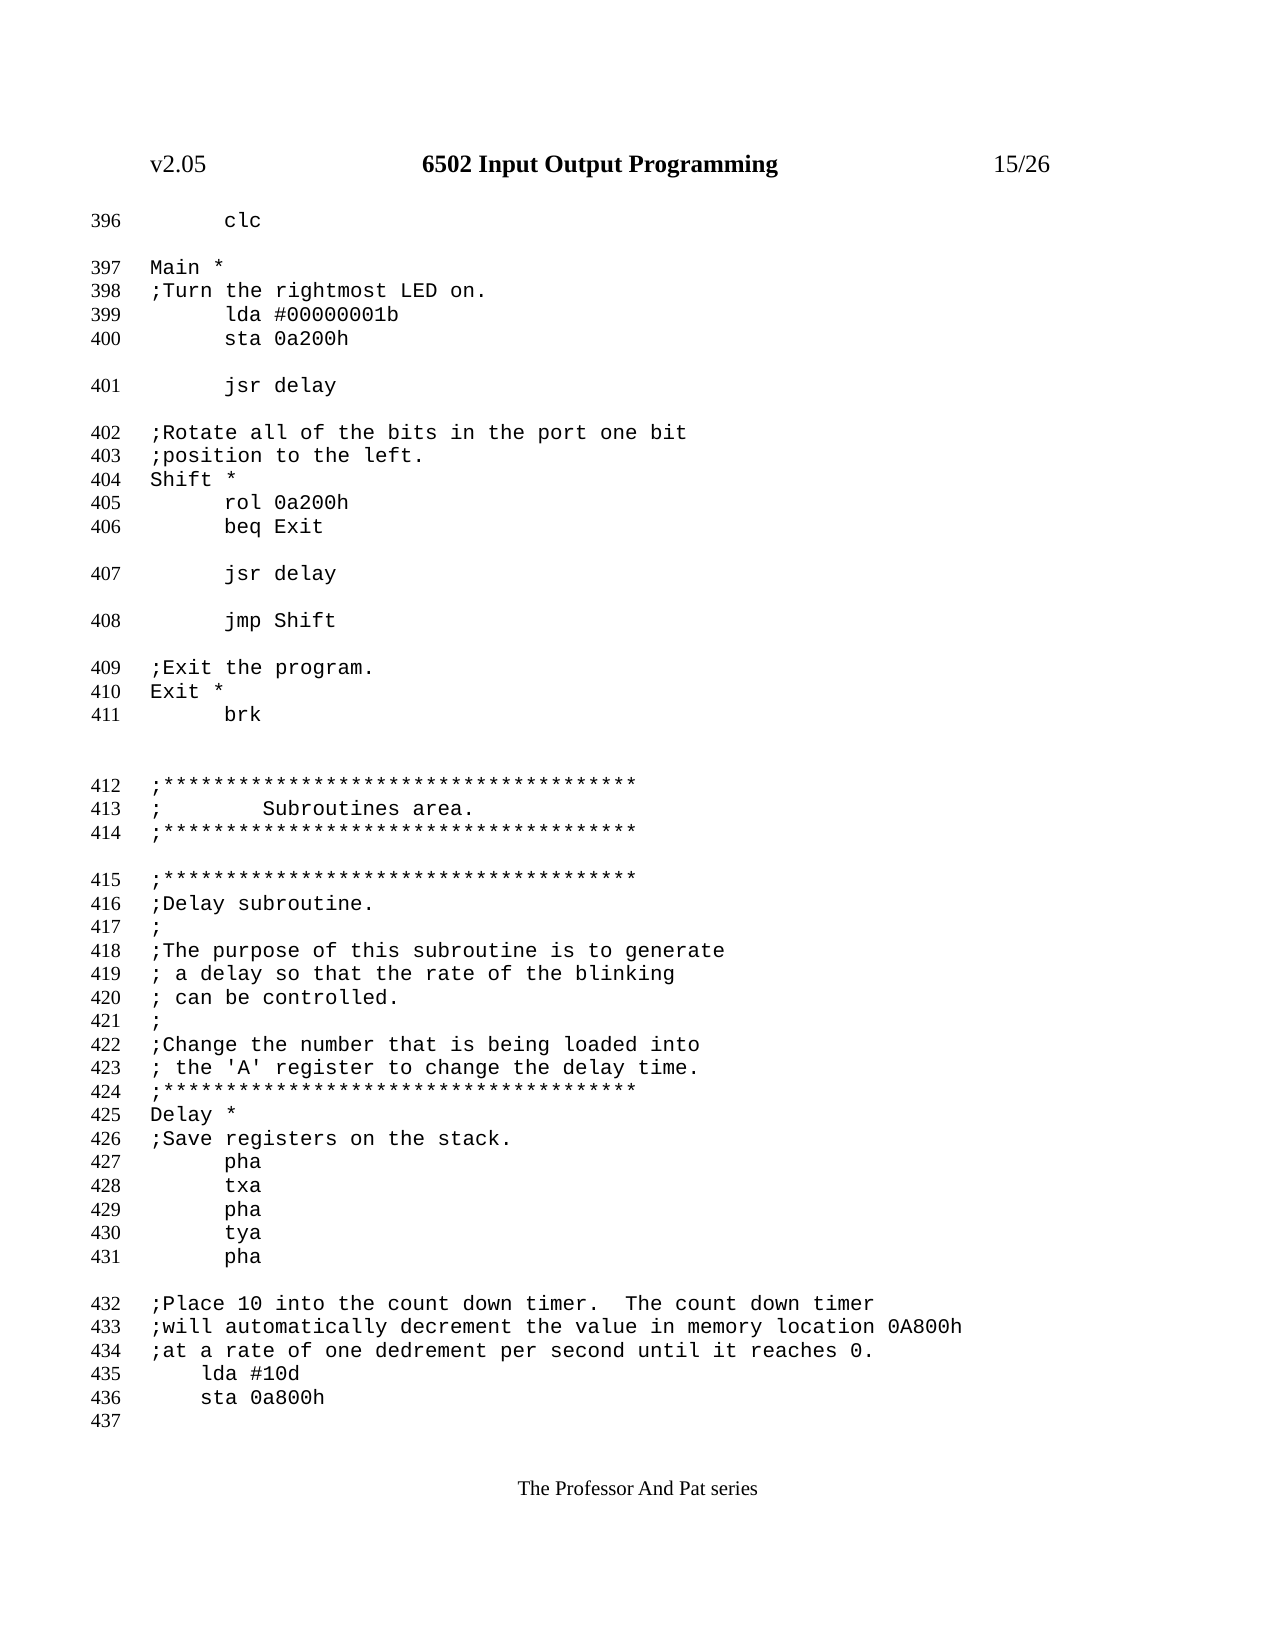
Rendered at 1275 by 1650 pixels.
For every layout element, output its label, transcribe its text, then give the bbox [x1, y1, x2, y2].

text lda #00000001b [150, 304, 1125, 328]
text ;************************************** [150, 1081, 1125, 1104]
text beq Exit [150, 516, 1125, 539]
text ; [150, 916, 1125, 940]
text Delay * [150, 1104, 1125, 1128]
text ; a delay so that the rate of the blinking [150, 963, 1125, 987]
text ;Save registers on the stack. [150, 1128, 1125, 1152]
text pha [150, 1199, 1125, 1222]
text jsr delay [150, 563, 1125, 587]
text ; Subroutines area. [150, 798, 1125, 822]
text ;************************************** [150, 822, 1125, 846]
text ; [150, 1010, 1125, 1034]
text lda #10d [150, 1363, 1125, 1387]
text jmp Shift [150, 610, 1125, 634]
text Exit * [150, 681, 1125, 704]
text Main * [150, 257, 1125, 281]
text jsr delay [150, 375, 1125, 398]
text ;Change the number that is being loaded into [150, 1034, 1125, 1057]
text ;Exit the program. [150, 657, 1125, 681]
text sta 0a800h [150, 1387, 1125, 1411]
text ;will automatically decrement the value in memory location 0A800h [150, 1316, 1125, 1340]
text ;Turn the rightmost LED on. [150, 281, 1125, 304]
text ; the 'A' register to change the delay time. [150, 1057, 1125, 1081]
text ;The purpose of this subroutine is to generate [150, 940, 1125, 963]
text rol 0a200h [150, 492, 1125, 516]
text ;position to the left. [150, 445, 1125, 469]
text ; can be controlled. [150, 987, 1125, 1010]
text ;Delay subroutine. [150, 893, 1125, 916]
text ;Place 10 into the count down timer. The count down timer [150, 1293, 1125, 1316]
text clc [150, 210, 1125, 233]
text sta 0a200h [150, 328, 1125, 351]
text tya [150, 1222, 1125, 1246]
text ;************************************** [150, 775, 1125, 798]
text Shift * [150, 469, 1125, 492]
text pha [150, 1246, 1125, 1269]
text pha [150, 1152, 1125, 1175]
text ;************************************** [150, 869, 1125, 893]
text txa [150, 1175, 1125, 1199]
text brk [150, 704, 1125, 728]
text ;at a rate of one dedrement per second until it reaches 0. [150, 1340, 1125, 1363]
text ;Rotate all of the bits in the port one bit [150, 422, 1125, 445]
